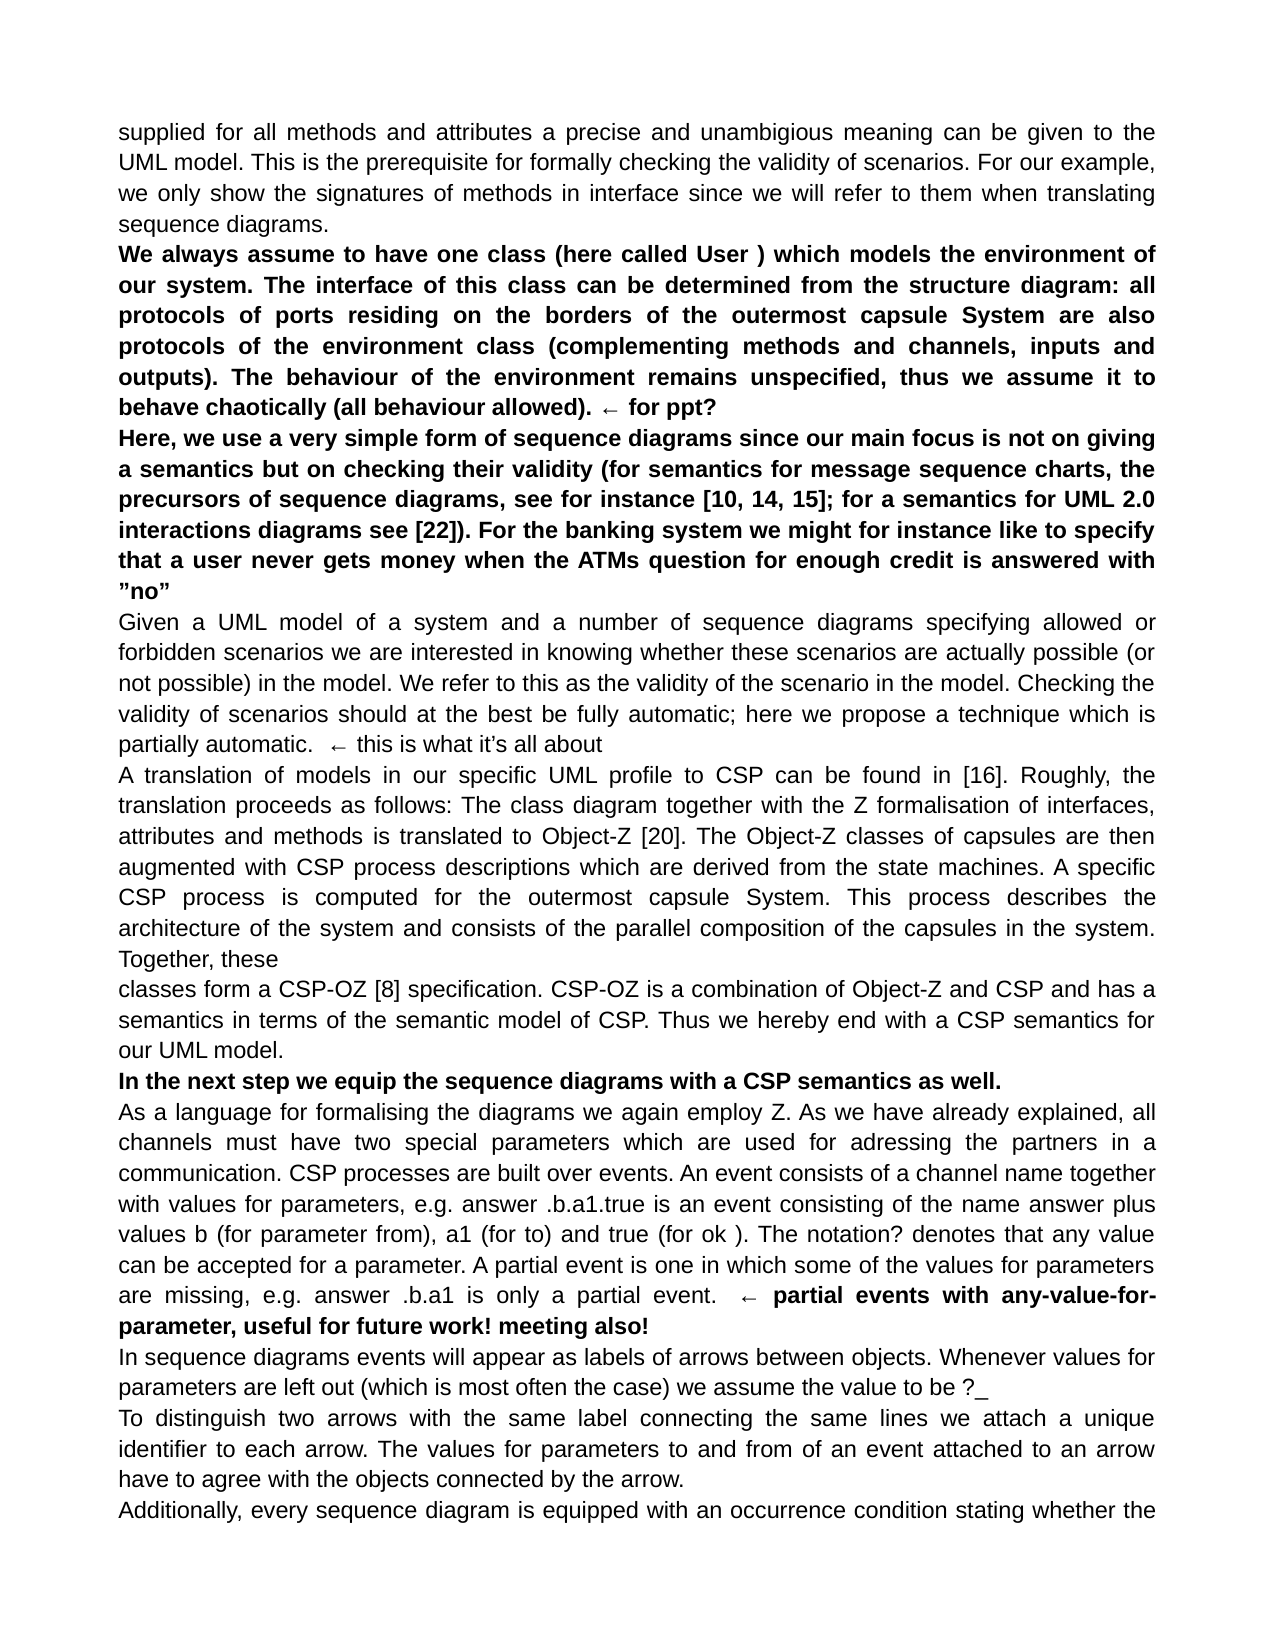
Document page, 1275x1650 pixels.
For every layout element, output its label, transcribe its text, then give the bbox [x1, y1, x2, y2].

text Additionally, every sequence diagram is equipped with an occurrence condition stating whether the [118, 1496, 1157, 1523]
text supplied for all methods and attributes a precise and unambigious meaning can be given to the UML model. This is the prerequisite for formally checking the validity of scenarios. For our example, we only show the signatures of methods in interface since we will refer to them when translating sequence diagrams. [118, 118, 1157, 237]
text classes form a CSP-OZ [8] specification. CSP-OZ is a combination of Object-Z and CSP and has a semantics in terms of the semantic model of CSP. Thus we hereby end with a CSP semantics for our UML model. [118, 976, 1157, 1064]
text A translation of models in our specific UML profile to CSP can be found in [16]. Roughly, the translation proceeds as follows: The class diagram together with the Z formalisation of interfaces, attributes and methods is translated to Object-Z [20]. The Object-Z classes of capsules are then augmented with CSP process descriptions which are derived from the state machines. A specific CSP process is computed for the outermost capsule System. This process describes the architecture of the system and consists of the parallel composition of the capsules in the system. Together, these [118, 761, 1157, 972]
text We always assume to have one class (here called User ) which models the environment of our system. The interface of this class can be determined from the structure diagram: all protocols of ports residing on the borders of the outermost capsule System are also protocols of the environment class (complementing methods and channels, inputs and outputs). The behaviour of the environment remains unspecified, thus we assume it to behave chaotically (all behaviour allowed). ← for ppt? [118, 241, 1157, 421]
text In the next step we equip the sequence diagrams with a CSP semantics as well. [118, 1067, 1157, 1094]
text Here, we use a very simple form of sequence diagrams since our main focus is not on giving a semantics but on checking their validity (for semantics for message sequence charts, the precursors of sequence diagrams, see for instance [10, 14, 15]; for a semantics for UML 2.0 interactions diagrams see [22]). For the banking system we might for instance like to specify that a user never gets money when the ATMs question for enough credit is answered with ”no” [118, 424, 1157, 604]
text In sequence diagrams events will appear as labels of arrows between objects. Whenever values for parameters are left out (which is most often the case) we assume the value to be ?_ [118, 1343, 1157, 1401]
text To distinguish two arrows with the same label connecting the same lines we attach a unique identifier to each arrow. The values for parameters to and from of an event attached to an arrow have to agree with the objects connected by the arrow. [118, 1404, 1157, 1492]
text As a language for formalising the diagrams we again employ Z. As we have already explained, all channels must have two special parameters which are used for adressing the partners in a communication. CSP processes are built over events. An event consists of a channel name together with values for parameters, e.g. answer .b.a1.true is an event consisting of the name answer plus values b (for parameter from), a1 (for to) and true (for ok ). The notation? denotes that any value can be accepted for a parameter. A partial event is one in which some of the values for parameters are missing, e.g. answer .b.a1 is only a partial event. ← partial events with any-value-for-parameter, useful for future work! meeting also! [118, 1098, 1157, 1339]
text Given a UML model of a system and a number of sequence diagrams specifying allowed or forbidden scenarios we are interested in knowing whether these scenarios are actually possible (or not possible) in the model. We refer to this as the validity of the scenario in the model. Checking the validity of scenarios should at the best be fully automatic; here we propose a technique which is partially automatic. ← this is what it’s all about [118, 608, 1157, 757]
